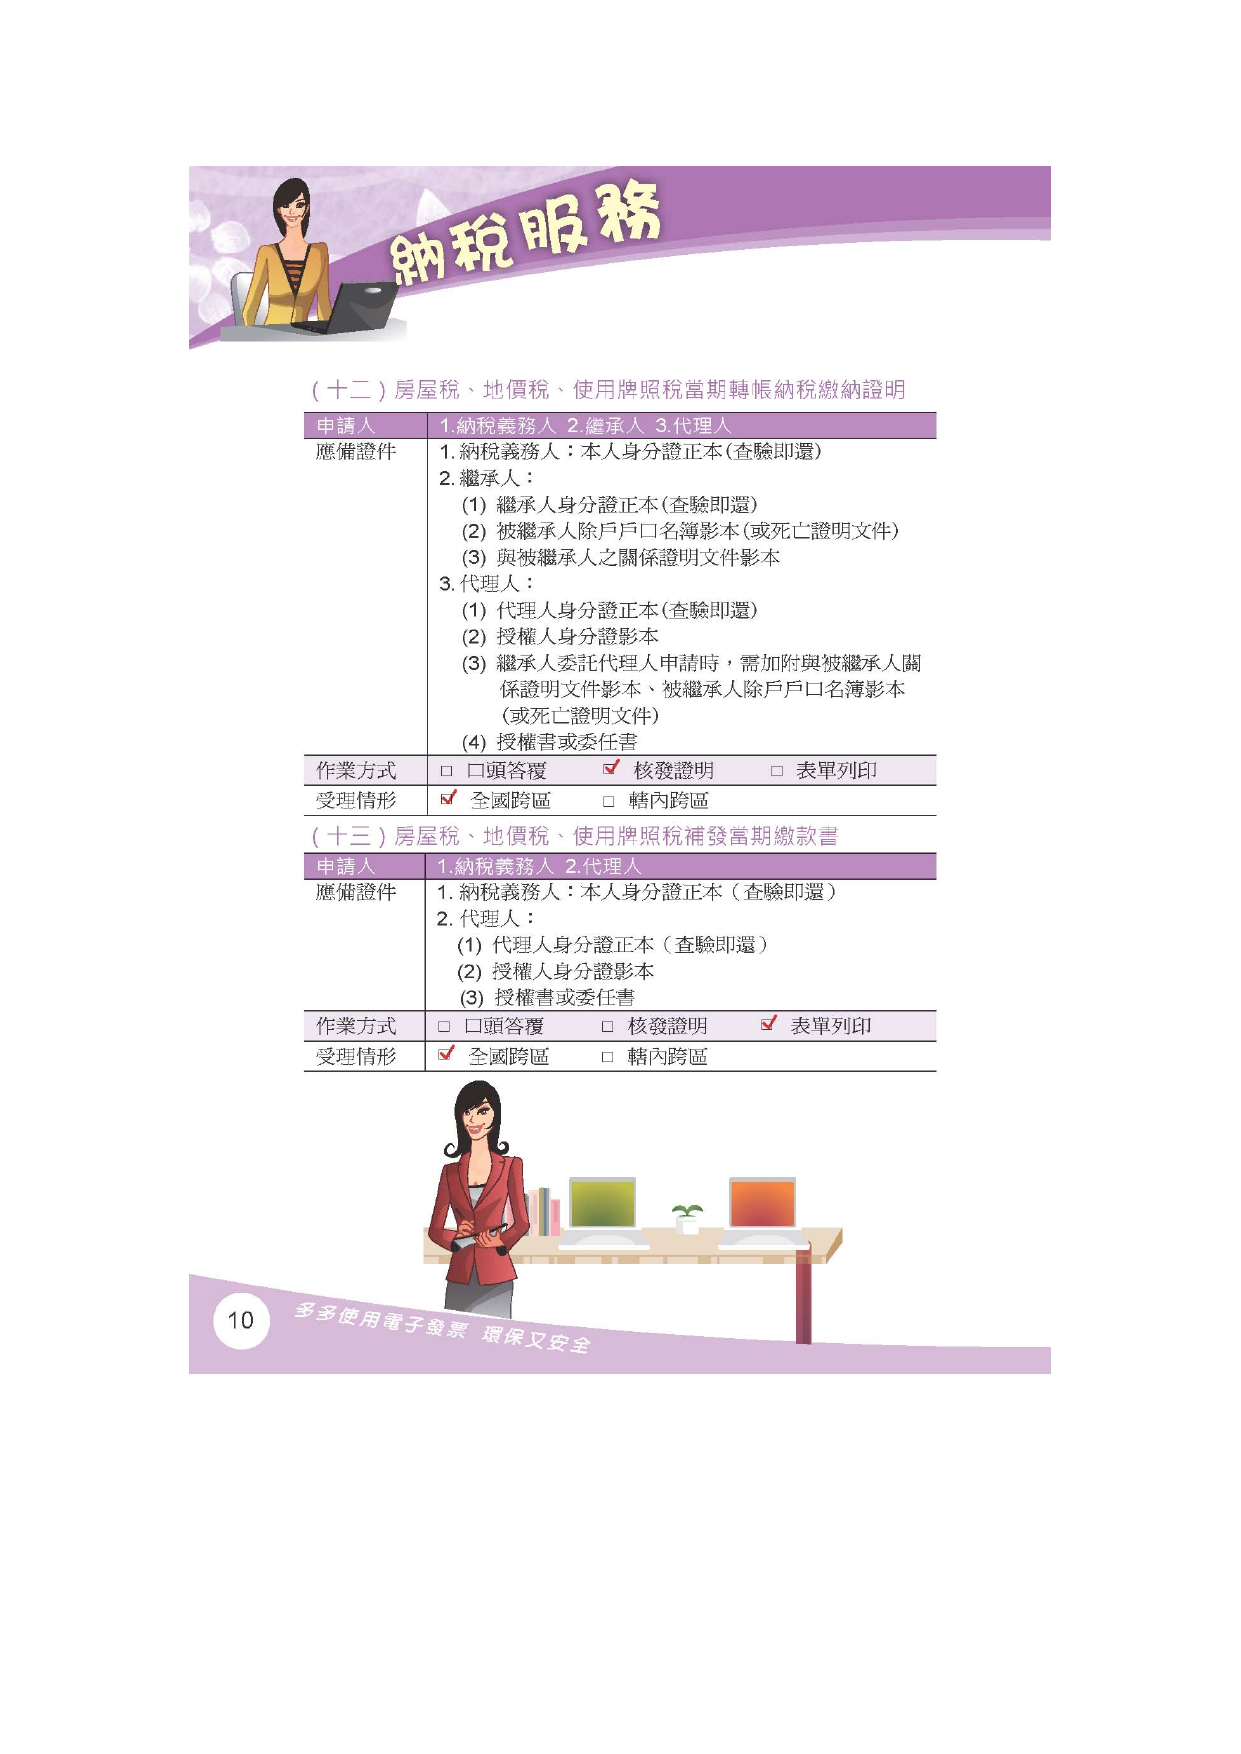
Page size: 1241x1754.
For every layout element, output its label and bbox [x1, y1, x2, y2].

picture [189, 166, 1051, 1374]
